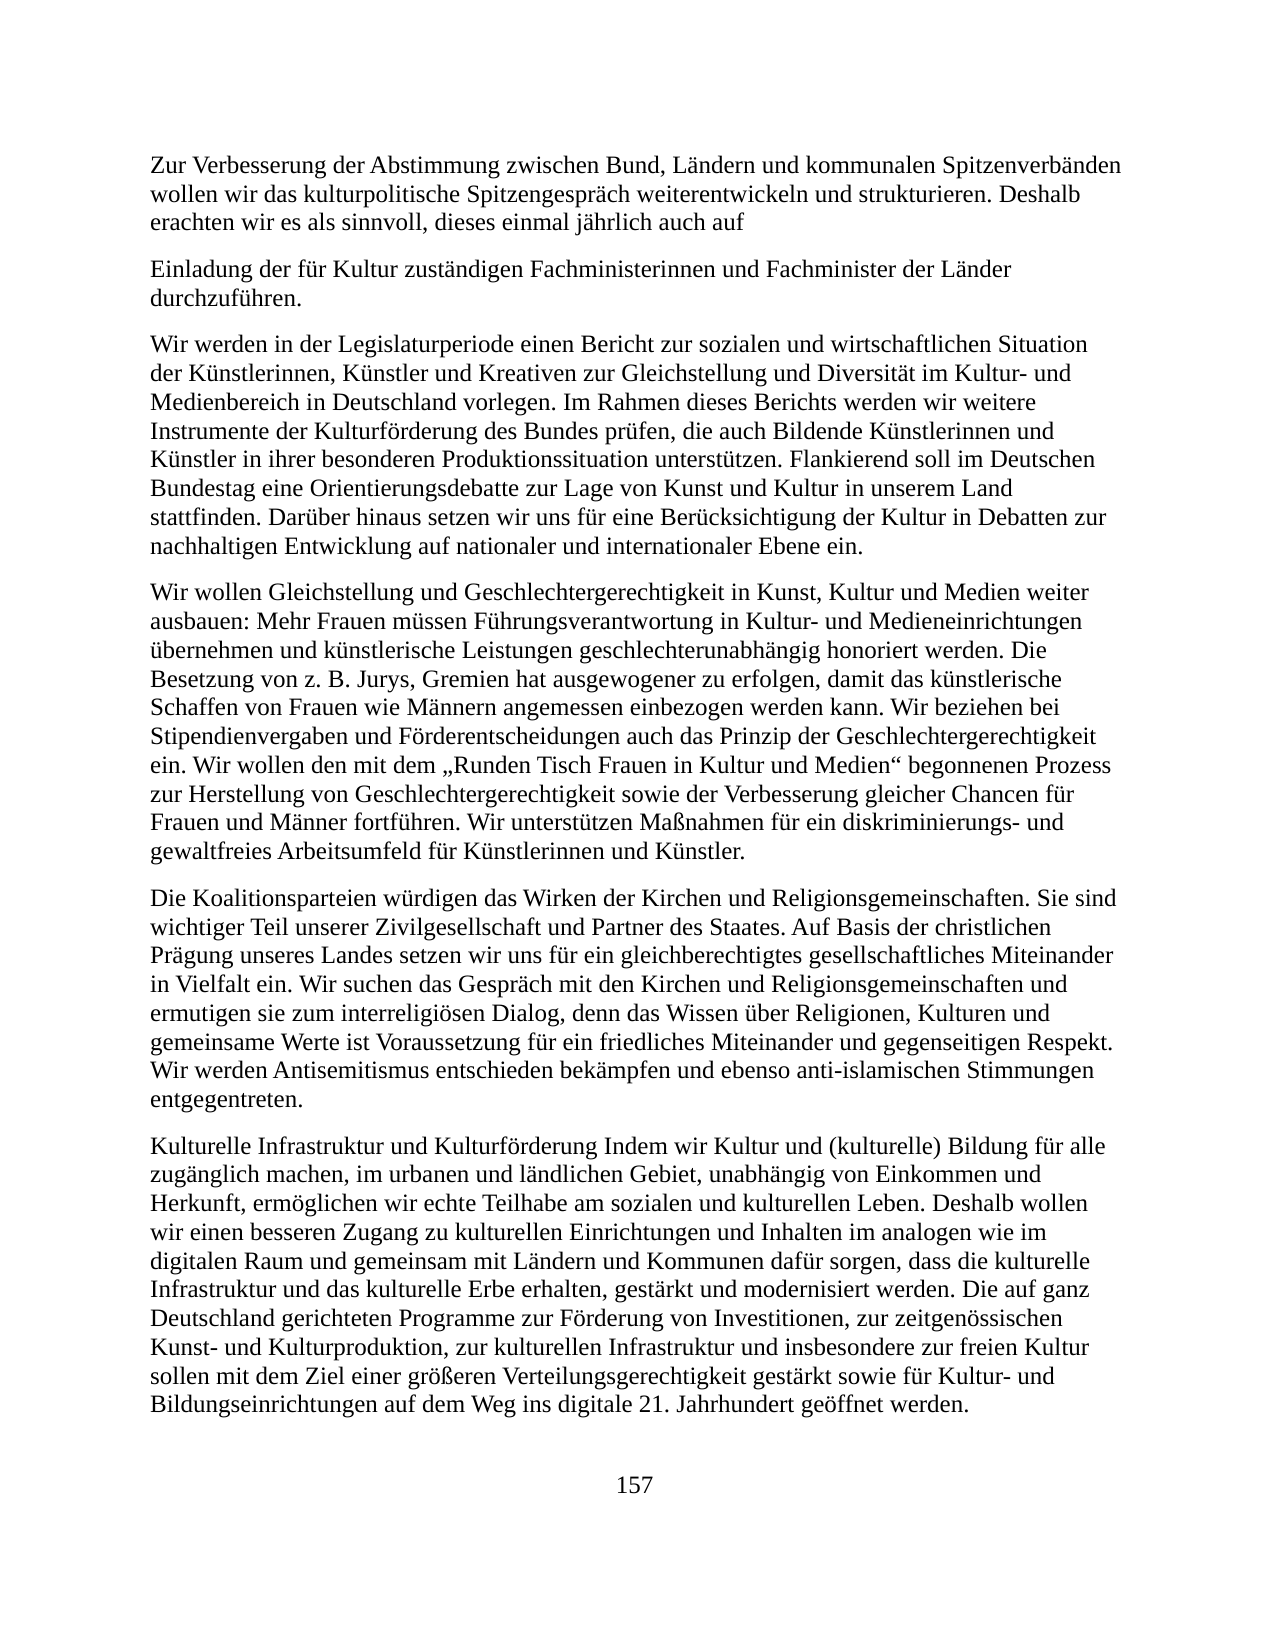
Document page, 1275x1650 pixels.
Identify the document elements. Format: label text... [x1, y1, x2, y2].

text Einladung der für Kultur zuständigen Fachministerinnen und Fachminister der Länder durchzuführen. [150, 254, 1125, 312]
text Wir werden in der Legislaturperiode einen Bericht zur sozialen und wirtschaftlichen Situation der Künstlerinnen, Künstler und Kreativen zur Gleichstellung und Diversität im Kultur- und Medienbereich in Deutschland vorlegen. Im Rahmen dieses Berichts werden wir weitere Instrumente der Kulturförderung des Bundes prüfen, die auch Bildende Künstlerinnen und Künstler in ihrer besonderen Produktionssituation unterstützen. Flankierend soll im Deutschen Bundestag eine Orientierungsdebatte zur Lage von Kunst und Kultur in unserem Land stattfinden. Darüber hinaus setzen wir uns für eine Berücksichtigung der Kultur in Debatten zur nachhaltigen Entwicklung auf nationaler und internationaler Ebene ein. [150, 329, 1125, 559]
text Kulturelle Infrastruktur und Kulturförderung Indem wir Kultur und (kulturelle) Bildung für alle zugänglich machen, im urbanen und ländlichen Gebiet, unabhängig von Einkommen und Herkunft, ermöglichen wir echte Teilhabe am sozialen und kulturellen Leben. Deshalb wollen wir einen besseren Zugang zu kulturellen Einrichtungen und Inhalten im analogen wie im digitalen Raum und gemeinsam mit Ländern und Kommunen dafür sorgen, dass die kulturelle Infrastruktur und das kulturelle Erbe erhalten, gestärkt und modernisiert werden. Die auf ganz Deutschland gerichteten Programme zur Förderung von Investitionen, zur zeitgenössischen Kunst- und Kulturproduktion, zur kulturellen Infrastruktur und insbesondere zur freien Kultur sollen mit dem Ziel einer größeren Verteilungsgerechtigkeit gestärkt sowie für Kultur- und Bildungseinrichtungen auf dem Weg ins digitale 21. Jahrhundert geöffnet werden. [150, 1131, 1125, 1418]
text Wir wollen Gleichstellung und Geschlechtergerechtigkeit in Kunst, Kultur und Medien weiter ausbauen: Mehr Frauen müssen Führungsverantwortung in Kultur- und Medieneinrichtungen übernehmen und künstlerische Leistungen geschlechterunabhängig honoriert werden. Die Besetzung von z. B. Jurys, Gremien hat ausgewogener zu erfolgen, damit das künstlerische Schaffen von Frauen wie Männern angemessen einbezogen werden kann. Wir beziehen bei Stipendienvergaben und Förderentscheidungen auch das Prinzip der Geschlechtergerechtigkeit ein. Wir wollen den mit dem „Runden Tisch Frauen in Kultur und Medien“ begonnenen Prozess zur Herstellung von Geschlechtergerechtigkeit sowie der Verbesserung gleicher Chancen für Frauen und Männer fortführen. Wir unterstützen Maßnahmen für ein diskriminierungs- und gewaltfreies Arbeitsumfeld für Künstlerinnen und Künstler. [150, 577, 1125, 865]
text Zur Verbesserung der Abstimmung zwischen Bund, Ländern und kommunalen Spitzenverbänden wollen wir das kulturpolitische Spitzengespräch weiterentwickeln und strukturieren. Deshalb erachten wir es als sinnvoll, dieses einmal jährlich auch auf [150, 150, 1125, 236]
text Die Koalitionsparteien würdigen das Wirken der Kirchen und Religionsgemeinschaften. Sie sind wichtiger Teil unserer Zivilgesellschaft und Partner des Staates. Auf Basis der christlichen Prägung unseres Landes setzen wir uns für ein gleichberechtigtes gesellschaftliches Miteinander in Vielfalt ein. Wir suchen das Gespräch mit den Kirchen und Religionsgemeinschaften und ermutigen sie zum interreligiösen Dialog, denn das Wissen über Religionen, Kulturen und gemeinsame Werte ist Voraussetzung für ein friedliches Miteinander und gegenseitigen Respekt. Wir werden Antisemitismus entschieden bekämpfen und ebenso anti-islamischen Stimmungen entgegentreten. [150, 883, 1125, 1113]
